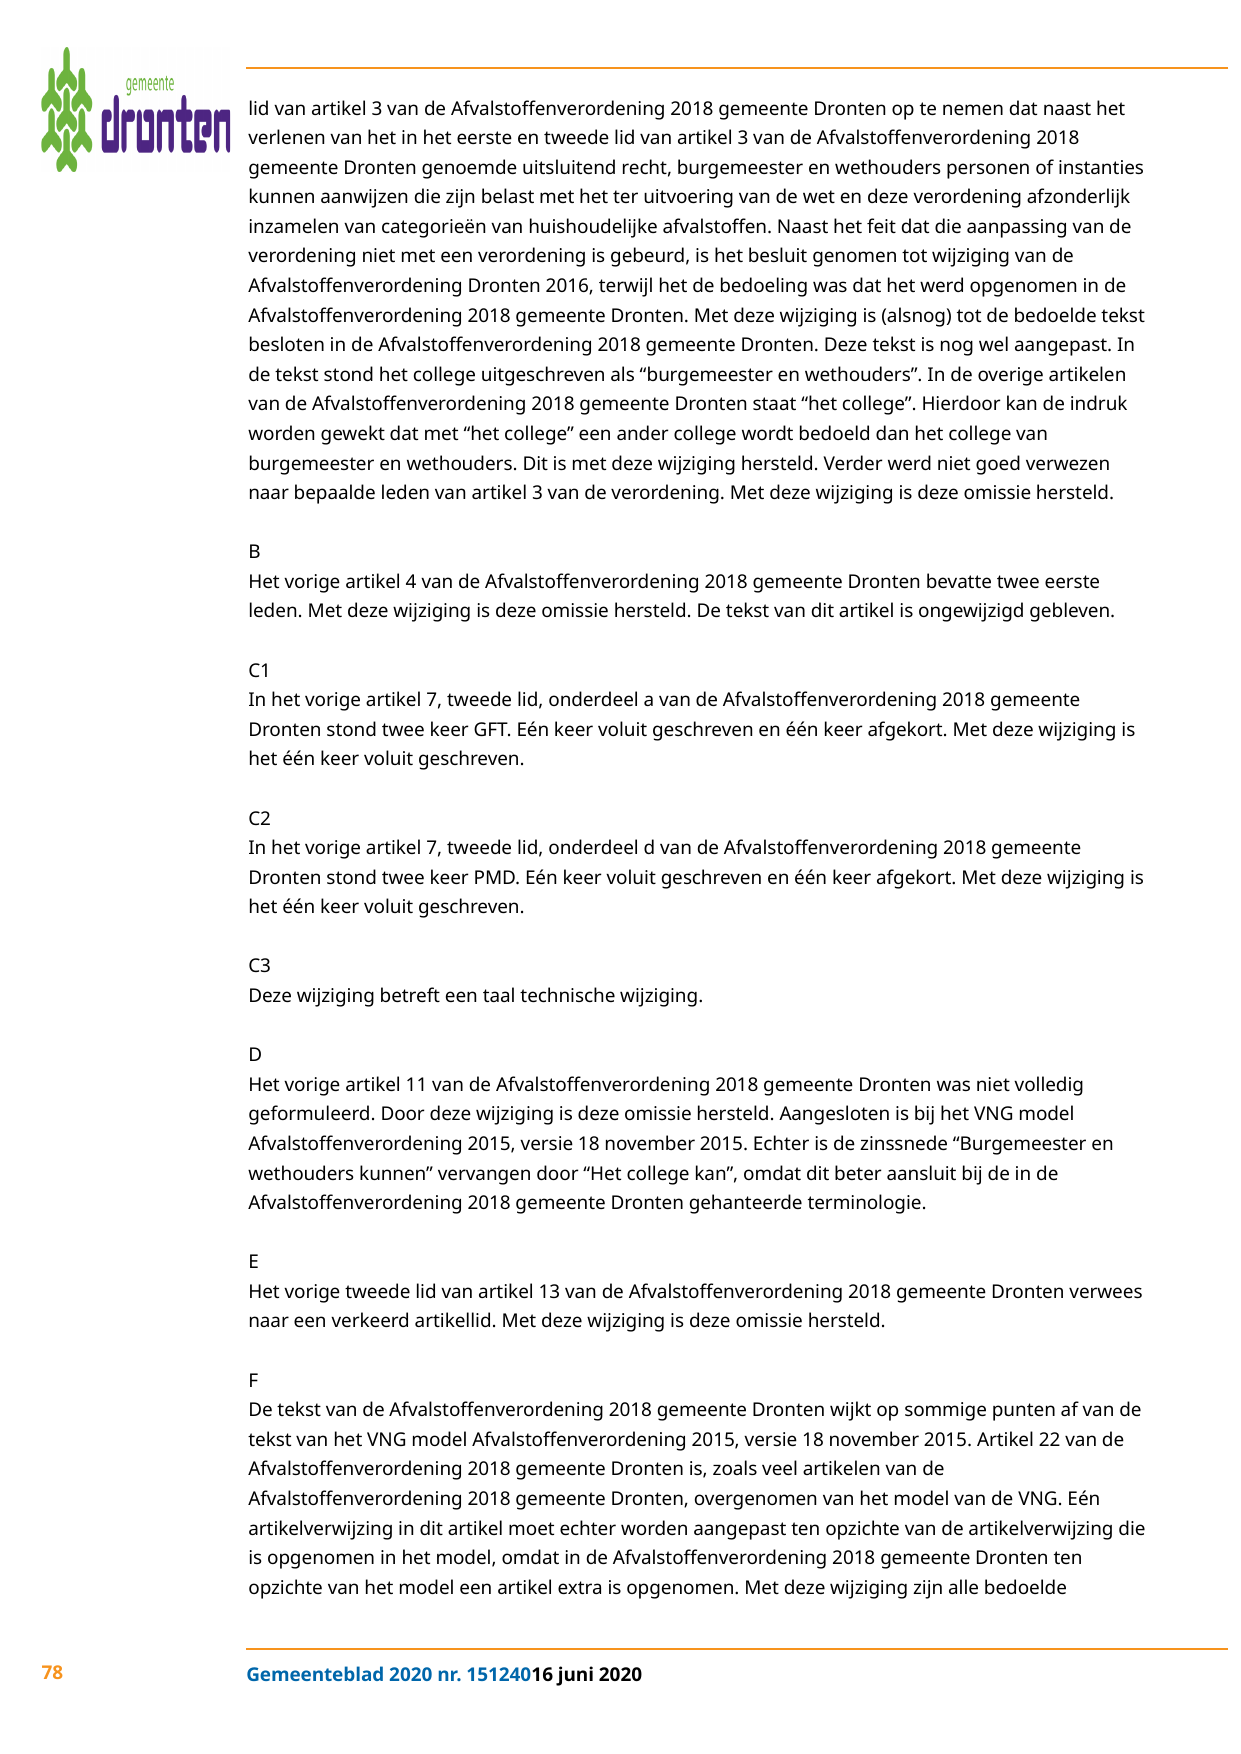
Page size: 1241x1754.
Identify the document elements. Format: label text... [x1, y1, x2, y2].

text E [248, 1248, 1152, 1274]
text De tekst van de Afvalstoffenverordening 2018 gemeente Dronten wijkt op sommige punten af van de tekst van het VNG model Afvalstoffenverordening 2015, versie 18 november 2015. Artikel 22 van de Afvalstoffenverordening 2018 gemeente Dronten is, zoals veel artikelen van de Afvalstoffenverordening 2018 gemeente Dronten, overgenomen van het model van de VNG. Eén artikelverwijzing in dit artikel moet echter worden aangepast ten opzichte van de artikelverwijzing die is opgenomen in het model, omdat in de Afvalstoffenverordening 2018 gemeente Dronten ten opzichte van het model een artikel extra is opgenomen. Met deze wijziging zijn alle bedoelde [248, 1396, 1152, 1600]
text C1 [248, 657, 1152, 683]
text lid van artikel 3 van de Afvalstoffenverordening 2018 gemeente Dronten op te nemen dat naast het verlenen van het in het eerste en tweede lid van artikel 3 van de Afvalstoffenverordening 2018 gemeente Dronten genoemde uitsluitend recht, burgemeester en wethouders personen of instanties kunnen aanwijzen die zijn belast met het ter uitvoering van de wet en deze verordening afzonderlijk inzamelen van categorieën van huishoudelijke afvalstoffen. Naast het feit dat die aanpassing van de verordening niet met een verordening is gebeurd, is het besluit genomen tot wijziging van de Afvalstoffenverordening Dronten 2016, terwijl het de bedoeling was dat het werd opgenomen in de Afvalstoffenverordening 2018 gemeente Dronten. Met deze wijziging is (alsnog) tot de bedoelde tekst besloten in de Afvalstoffenverordening 2018 gemeente Dronten. Deze tekst is nog wel aangepast. In de tekst stond het college uitgeschreven als “burgemeester en wethouders”. In de overige artikelen van de Afvalstoffenverordening 2018 gemeente Dronten staat “het college”. Hierdoor kan de indruk worden gewekt dat met “het college” een ander college wordt bedoeld dan het college van burgemeester en wethouders. Dit is met deze wijziging hersteld. Verder werd niet goed verwezen naar bepaalde leden van artikel 3 van de verordening. Met deze wijziging is deze omissie hersteld. [248, 95, 1152, 505]
text C3 [248, 953, 1152, 978]
text F [248, 1367, 1152, 1393]
text Het vorige tweede lid van artikel 13 van de Afvalstoffenverordening 2018 gemeente Dronten verwees naar een verkeerd artikellid. Met deze wijziging is deze omissie hersteld. [248, 1278, 1152, 1333]
text B [248, 538, 1152, 564]
text C2 [248, 805, 1152, 831]
text In het vorige artikel 7, tweede lid, onderdeel d van de Afvalstoffenverordening 2018 gemeente Dronten stond twee keer PMD. Eén keer voluit geschreven en één keer afgekort. Met deze wijziging is het één keer voluit geschreven. [248, 834, 1152, 919]
text Het vorige artikel 11 van de Afvalstoffenverordening 2018 gemeente Dronten was niet volledig geformuleerd. Door deze wijziging is deze omissie hersteld. Aangesloten is bij het VNG model Afvalstoffenverordening 2015, versie 18 november 2015. Echter is de zinssnede “Burgemeester en wethouders kunnen” vervangen door “Het college kan”, omdat dit beter aansluit bij de in de Afvalstoffenverordening 2018 gemeente Dronten gehanteerde terminologie. [248, 1071, 1152, 1215]
text Het vorige artikel 4 van de Afvalstoffenverordening 2018 gemeente Dronten bevatte twee eerste leden. Met deze wijziging is deze omissie hersteld. De tekst van dit artikel is ongewijzigd gebleven. [248, 568, 1152, 623]
text In het vorige artikel 7, tweede lid, onderdeel a van de Afvalstoffenverordening 2018 gemeente Dronten stond twee keer GFT. Eén keer voluit geschreven en één keer afgekort. Met deze wijziging is het één keer voluit geschreven. [248, 686, 1152, 771]
picture [41, 47, 231, 172]
text Deze wijziging betreft een taal technische wijziging. [248, 982, 1152, 1008]
text D [248, 1041, 1152, 1067]
